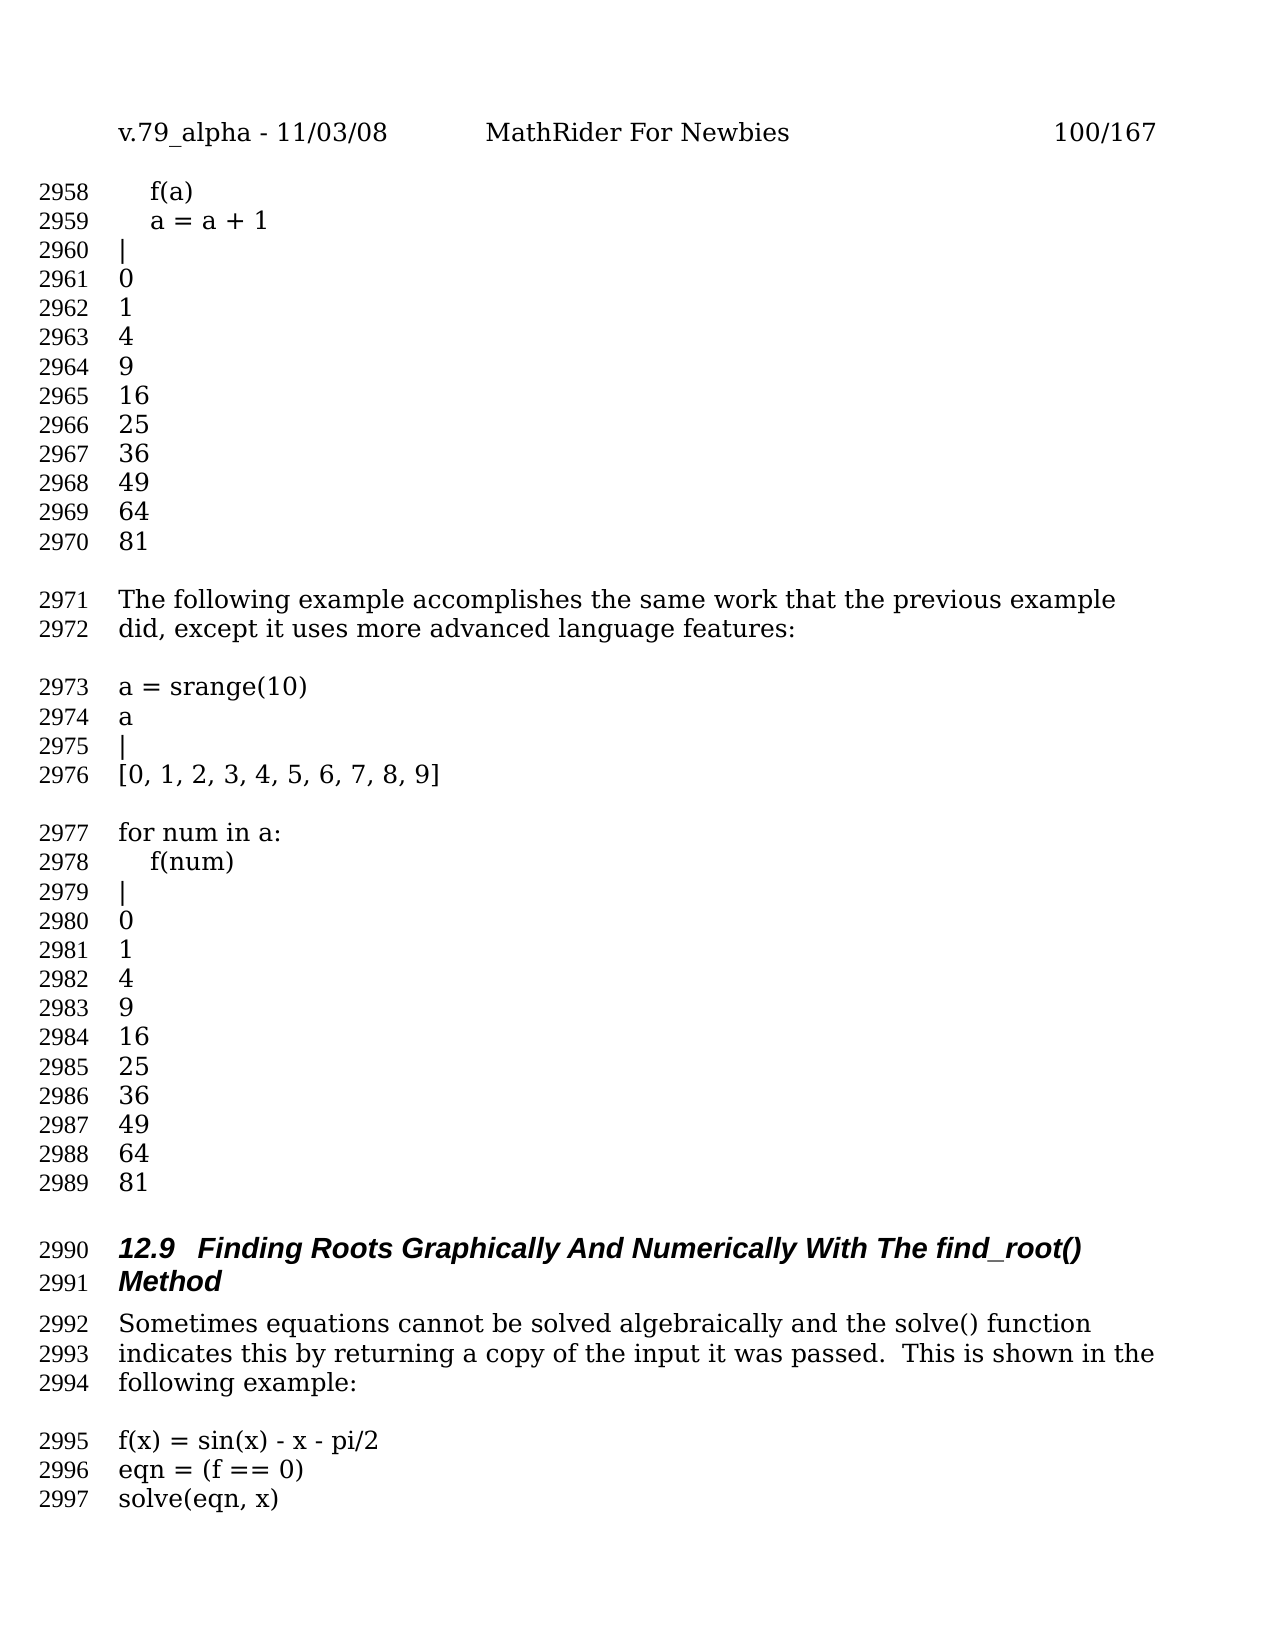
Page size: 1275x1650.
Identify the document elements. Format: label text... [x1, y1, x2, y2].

text a = a + 1 [118, 206, 1157, 235]
text 4 [118, 964, 1157, 993]
text | [118, 235, 1157, 264]
text a [118, 702, 1157, 731]
subtitle Finding Roots Graphically And Numerically With The find_root() Method [118, 1231, 1157, 1298]
text f(num) [118, 848, 1157, 877]
text 0 [118, 906, 1157, 935]
text Sometimes equations cannot be solved algebraically and the solve() function indicates this by returning a copy of the input it was passed. This is shown in the following example: [118, 1310, 1157, 1397]
text 81 [118, 1168, 1157, 1198]
text 64 [118, 1139, 1157, 1168]
text f(a) [118, 177, 1157, 206]
text 16 [118, 1023, 1157, 1052]
text 1 [118, 293, 1157, 323]
text a = srange(10) [118, 673, 1157, 702]
text 25 [118, 1052, 1157, 1081]
text eqn = (f == 0) [118, 1456, 1157, 1485]
text | [118, 877, 1157, 906]
text 4 [118, 323, 1157, 352]
text 36 [118, 439, 1157, 468]
text solve(eqn, x) [118, 1485, 1157, 1514]
text 49 [118, 468, 1157, 498]
text 9 [118, 993, 1157, 1023]
text 1 [118, 935, 1157, 964]
text 64 [118, 498, 1157, 527]
text 81 [118, 527, 1157, 556]
text 0 [118, 264, 1157, 293]
text The following example accomplishes the same work that the previous example did, except it uses more advanced language features: [118, 585, 1157, 643]
text 16 [118, 381, 1157, 410]
text 49 [118, 1110, 1157, 1139]
text | [118, 731, 1157, 760]
text for num in a: [118, 818, 1157, 848]
text 9 [118, 352, 1157, 381]
text f(x) = sin(x) - x - pi/2 [118, 1426, 1157, 1456]
text 25 [118, 410, 1157, 439]
text [0, 1, 2, 3, 4, 5, 6, 7, 8, 9] [118, 760, 1157, 789]
text 36 [118, 1081, 1157, 1110]
